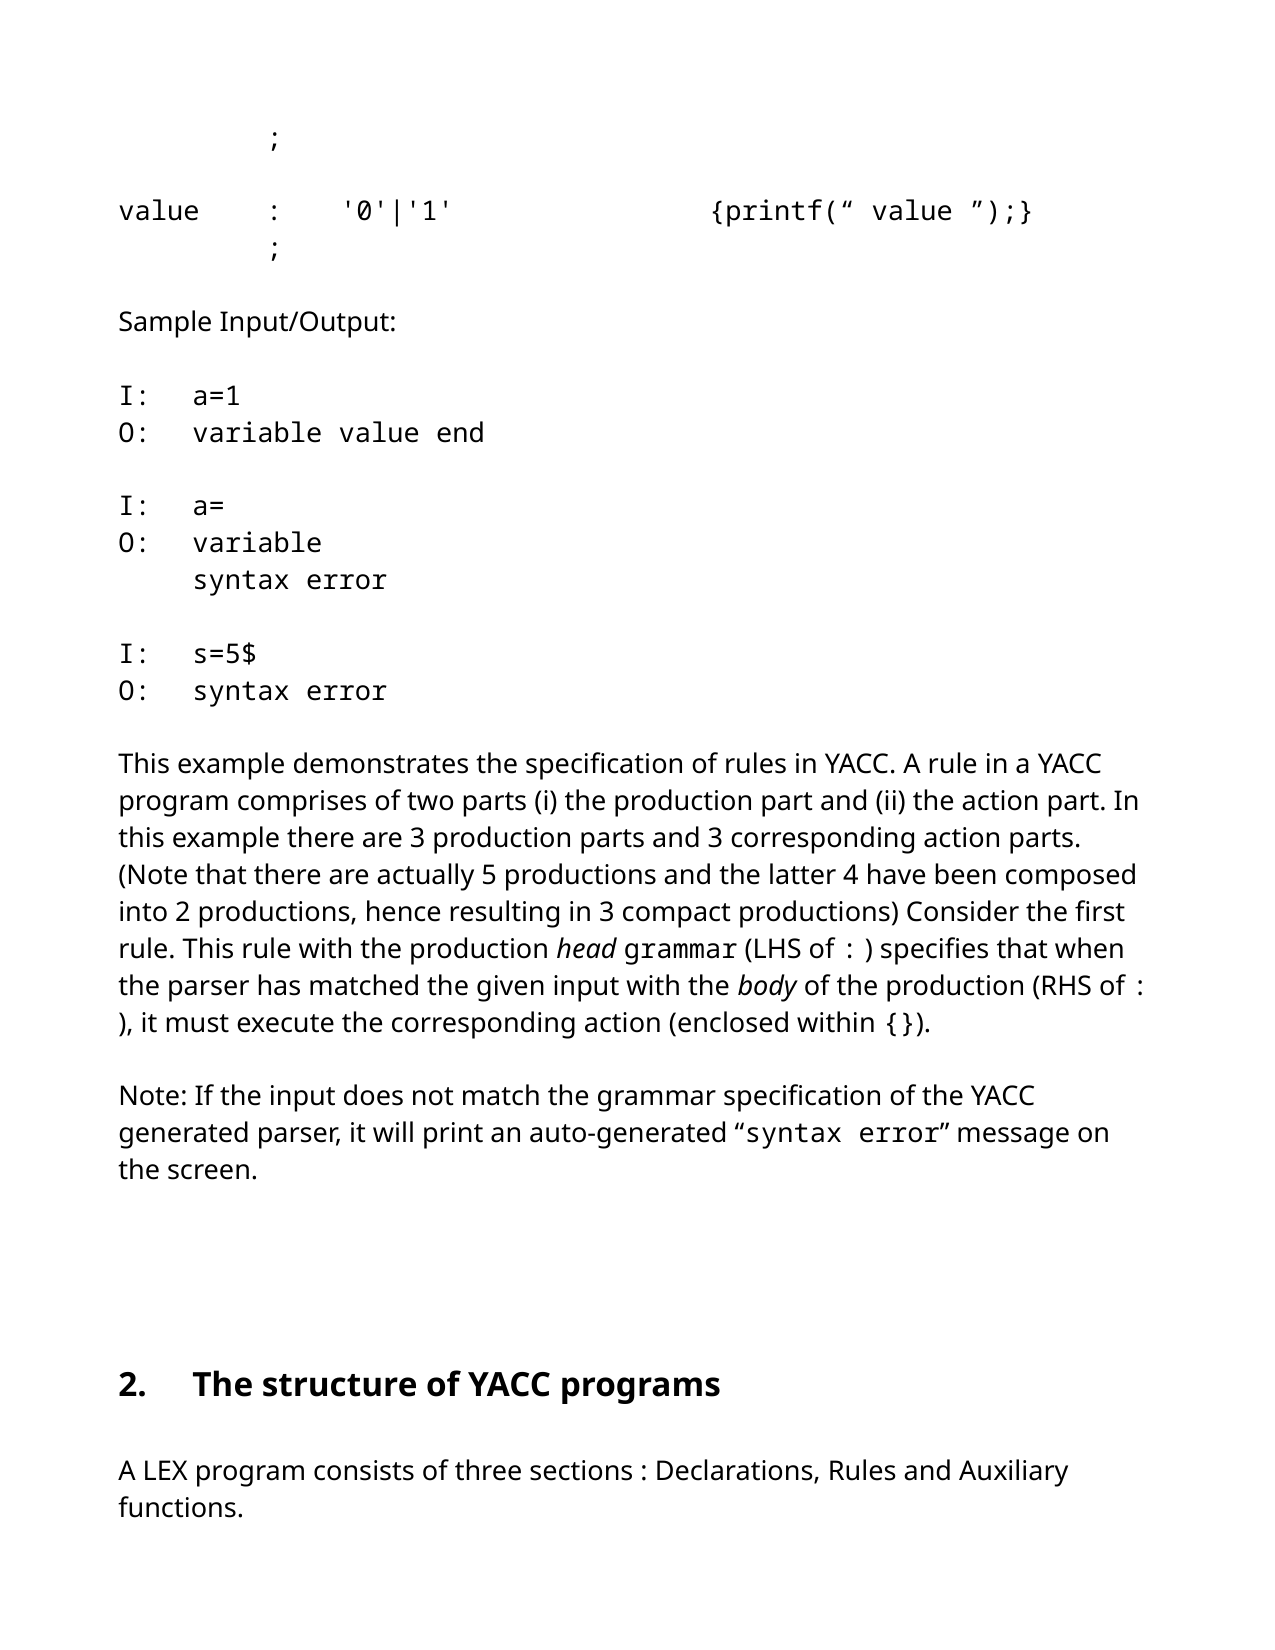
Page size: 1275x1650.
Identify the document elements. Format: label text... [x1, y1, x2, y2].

text O: variable value end [118, 413, 1157, 450]
text ; [118, 229, 1157, 266]
text 2. The structure of YACC programs [118, 1361, 1157, 1406]
text value : '0'|'1' {printf(“ value ”);} [118, 192, 1157, 229]
text O: variable [118, 524, 1157, 561]
text This example demonstrates the specification of rules in YACC. A rule in a YACC program comprises of two parts (i) the production part and (ii) the action part. In this example there are 3 production parts and 3 corresponding action parts. (Note that there are actually 5 productions and the latter 4 have been composed into 2 productions, hence resulting in 3 compact productions) Consider the first rule. This rule with the production head grammar (LHS of : ) specifies that when the parser has matched the given input with the body of the production (RHS of : ), it must execute the corresponding action (enclosed within {}). [118, 745, 1157, 1040]
text syntax error [118, 561, 1157, 597]
text O: syntax error [118, 671, 1157, 708]
text A LEX program consists of three sections : Declarations, Rules and Auxiliary functions. [118, 1451, 1157, 1525]
text Note: If the input does not match the grammar specification of the YACC generated parser, it will print an auto-generated “syntax error” message on the screen. [118, 1077, 1157, 1187]
text I: a= [118, 487, 1157, 524]
text I: a=1 [118, 376, 1157, 413]
text I: s=5$ [118, 634, 1157, 671]
text ; [118, 118, 1157, 155]
text Sample Input/Output: [118, 302, 1157, 339]
